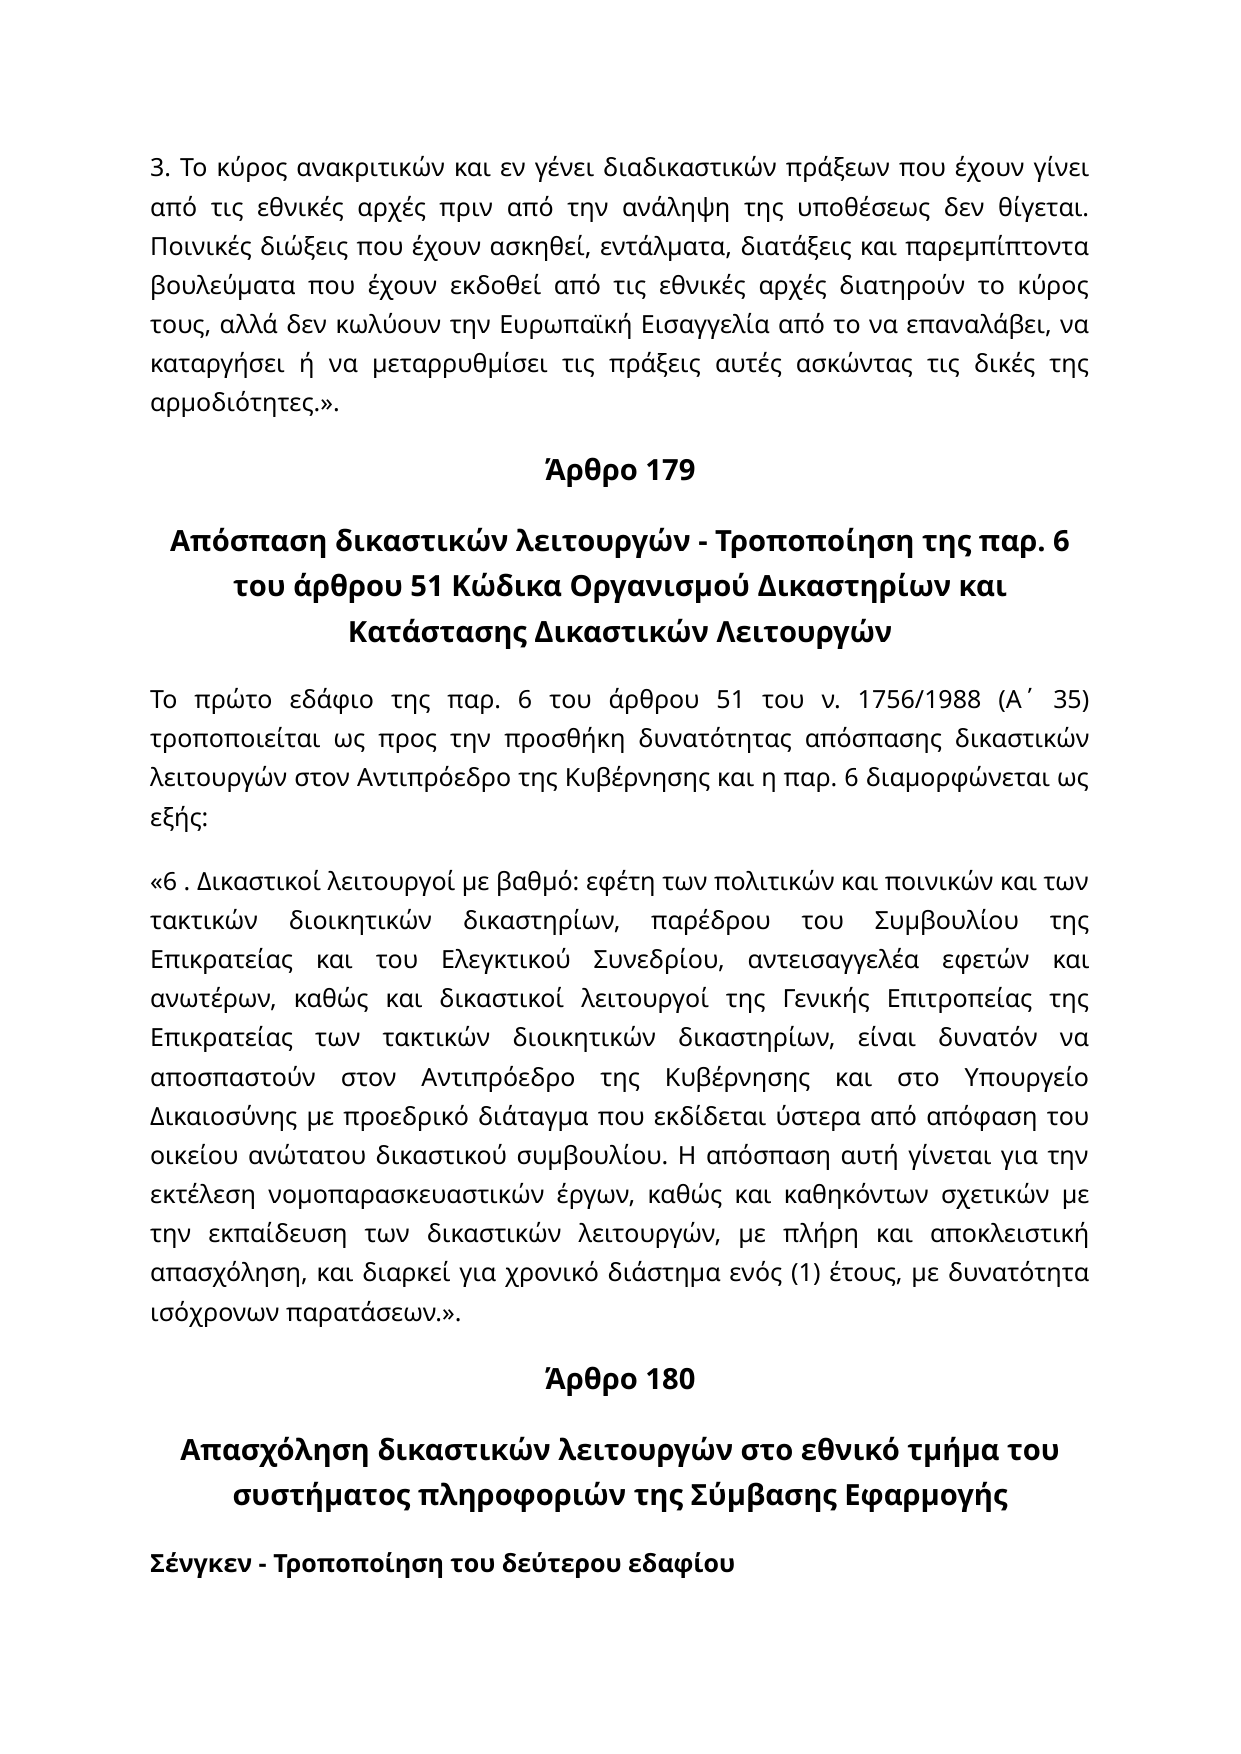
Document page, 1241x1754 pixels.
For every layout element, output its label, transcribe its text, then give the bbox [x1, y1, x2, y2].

subtitle Απόσπαση δικαστικών λειτουργών - Τροποποίηση της παρ. 6 του άρθρου 51 Κώδικα Οργανισμού Δικαστηρίων και Κατάστασης Δικαστικών Λειτουργών [150, 520, 1090, 651]
text 3. Το κύρος ανακριτικών και εν γένει διαδικαστικών πράξεων που έχουν γίνει από τις εθνικές αρχές πριν από την ανάληψη της υποθέσεως δεν θίγεται. Ποινικές διώξεις που έχουν ασκηθεί, εντάλματα, διατάξεις και παρεμπίπτοντα βουλεύματα που έχουν εκδοθεί από τις εθνικές αρχές διατηρούν το κύρος τους, αλλά δεν κωλύουν την Ευρωπαϊκή Εισαγγελία από το να επαναλάβει, να καταργήσει ή να μεταρρυθμίσει τις πράξεις αυτές ασκώντας τις δικές της αρμοδιότητες.». [150, 150, 1090, 419]
text Σένγκεν - Τροποποίηση του δεύτερου εδαφίου [150, 1545, 1090, 1579]
subtitle Άρθρο 180 [150, 1358, 1090, 1398]
text Το πρώτο εδάφιο της παρ. 6 του άρθρου 51 του ν. 1756/1988 (Α΄ 35) τροποποιείται ως προς την προσθήκη δυνατότητας απόσπασης δικαστικών λειτουργών στον Αντιπρόεδρο της Κυβέρνησης και η παρ. 6 διαμορφώνεται ως εξής: [150, 682, 1090, 833]
text «6 . Δικαστικοί λειτουργοί με βαθμό: εφέτη των πολιτικών και ποινικών και των τακτικών διοικητικών δικαστηρίων, παρέδρου του Συμβουλίου της Επικρατείας και του Ελεγκτικού Συνεδρίου, αντεισαγγελέα εφετών και ανωτέρων, καθώς και δικαστικοί λειτουργοί της Γενικής Επιτροπείας της Επικρατείας των τακτικών διοικητικών δικαστηρίων, είναι δυνατόν να αποσπαστούν στον Αντιπρόεδρο της Κυβέρνησης και στο Υπουργείο Δικαιοσύνης με προεδρικό διάταγμα που εκδίδεται ύστερα από απόφαση του οικείου ανώτατου δικαστικού συμβουλίου. Η απόσπαση αυτή γίνεται για την εκτέλεση νομοπαρασκευαστικών έργων, καθώς και καθηκόντων σχετικών με την εκπαίδευση των δικαστικών λειτουργών, με πλήρη και αποκλειστική απασχόληση, και διαρκεί για χρονικό διάστημα ενός (1) έτους, με δυνατότητα ισόχρονων παρατάσεων.». [150, 863, 1090, 1328]
subtitle Άρθρο 179 [150, 449, 1090, 489]
subtitle Απασχόληση δικαστικών λειτουργών στο εθνικό τμήμα του συστήματος πληροφοριών της Σύμβασης Εφαρμογής [150, 1429, 1090, 1514]
